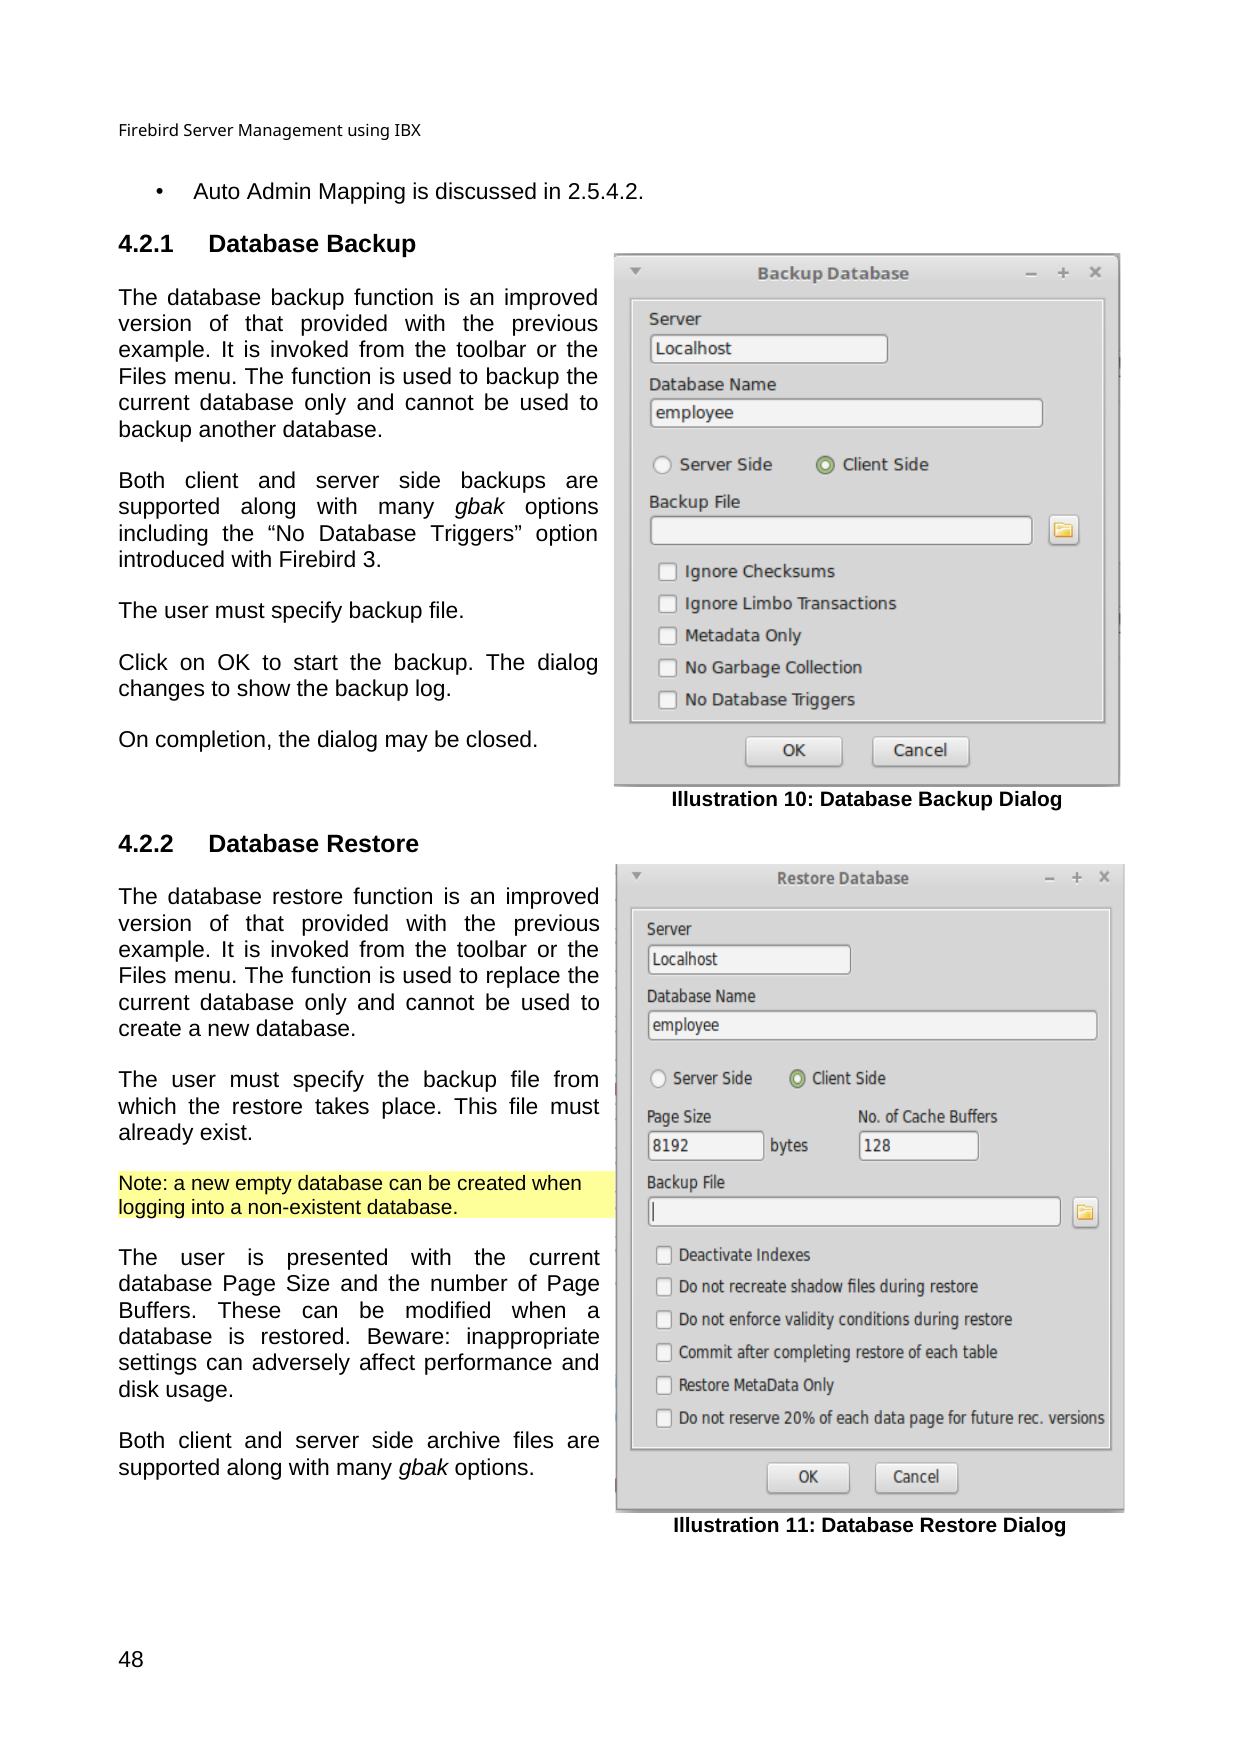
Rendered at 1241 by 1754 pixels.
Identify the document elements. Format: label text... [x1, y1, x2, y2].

subtitle Database Backup [118, 229, 1122, 258]
subtitle [614, 811, 1120, 829]
text The user is presented with the current database Page Size and the number of Page Buffers. These can be modified when a database is restored. Beware: inappropriate settings can adversely affect performance and disk usage. [118, 1244, 615, 1402]
subtitle Database Restore [118, 829, 1124, 864]
text The user must specify backup file. [118, 597, 613, 624]
picture [613, 253, 1121, 787]
text Illustration 11: Database Restore Dialog [615, 1513, 1124, 1536]
text Both client and server side backups are supported along with many gbak options including the “No Database Triggers” option introduced with Firebird 3. [118, 467, 613, 572]
picture [615, 864, 1125, 1513]
text Note: a new empty database can be created when logging into a non-existent database. [118, 1171, 615, 1218]
text The database restore function is an improved version of that provided with the previous example. It is invoked from the toolbar or the Files menu. The function is used to replace the current database only and cannot be used to create a new database. [118, 883, 615, 1041]
text Illustration 10: Database Backup Dialog [614, 787, 1120, 811]
text On completion, the dialog may be closed. [118, 726, 613, 753]
text Click on OK to start the backup. The dialog changes to show the backup log. [118, 649, 613, 701]
list Auto Admin Mapping is discussed in 2.5.4.2. [156, 178, 1122, 204]
text The database backup function is an improved version of that provided with the previous example. It is invoked from the toolbar or the Files menu. The function is used to backup the current database only and cannot be used to backup another database. [118, 284, 613, 442]
text The user must specify the backup file from which the restore takes place. This file must already exist. [118, 1066, 615, 1146]
text Both client and server side archive files are supported along with many gbak options. [118, 1427, 615, 1480]
